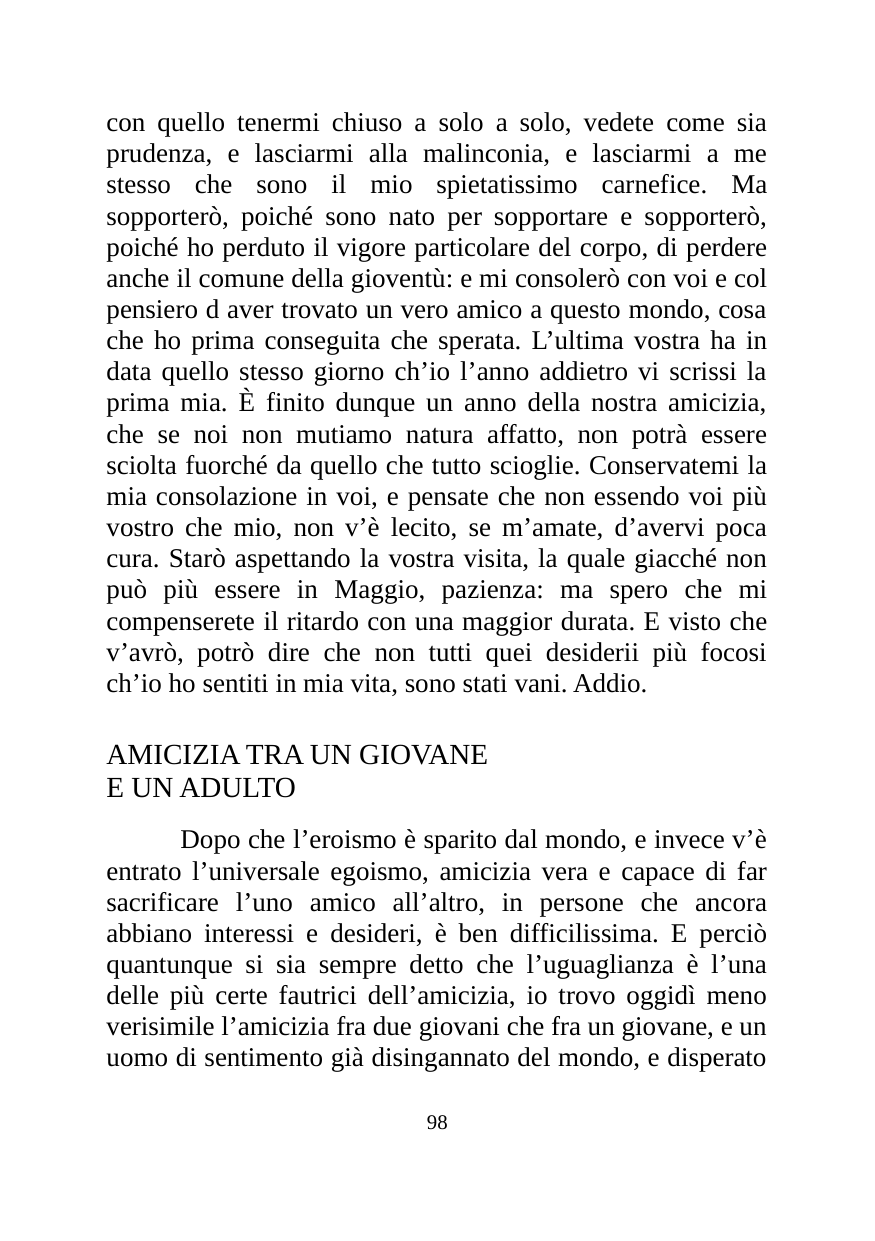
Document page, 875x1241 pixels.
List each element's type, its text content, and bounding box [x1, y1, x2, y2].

text con quello tenermi chiuso a solo a solo, vedete come sia prudenza, e lasciarmi alla malinconia, e lasciarmi a me stesso che sono il mio spietatissimo carnefice. Ma sopporterò, poiché sono nato per sopportare e sopporterò, poiché ho perduto il vigore particolare del corpo, di perdere anche il comune della gioventù: e mi consolerò con voi e col pensiero d aver trovato un vero amico a questo mondo, cosa che ho prima conseguita che sperata. L’ultima vostra ha in data quello stesso giorno ch’io l’anno addietro vi scrissi la prima mia. È finito dunque un anno della nostra amicizia, che se noi non mutiamo natura affatto, non potrà essere sciolta fuorché da quello che tutto scioglie. Conservatemi la mia consolazione in voi, e pensate che non essendo voi più vostro che mio, non v’è lecito, se m’amate, d’avervi poca cura. Starò aspettando la vostra visita, la quale giacché non può più essere in Maggio, pazienza: ma spero che mi compenserete il ritardo con una maggior durata. E visto che v’avrò, potrò dire che non tutti quei desiderii più focosi ch’io ho sentiti in mia vita, sono stati vani. Addio. [106, 106, 768, 698]
subtitle AMICIZIA TRA UN GIOVANE E UN ADULTO [106, 737, 768, 804]
text Dopo che l’eroismo è sparito dal mondo, e invece v’è entrato l’universale egoismo, amicizia vera e capace di far sacrificare l’uno amico all’altro, in persone che ancora abbiano interessi e desideri, è ben difficilissima. E perciò quantunque si sia sempre detto che l’uguaglianza è l’una delle più certe fautrici dell’amicizia, io trovo oggidì meno verisimile l’amicizia fra due giovani che fra un giovane, e un uomo di sentimento già disingannato del mondo, e disperato [106, 823, 768, 1073]
